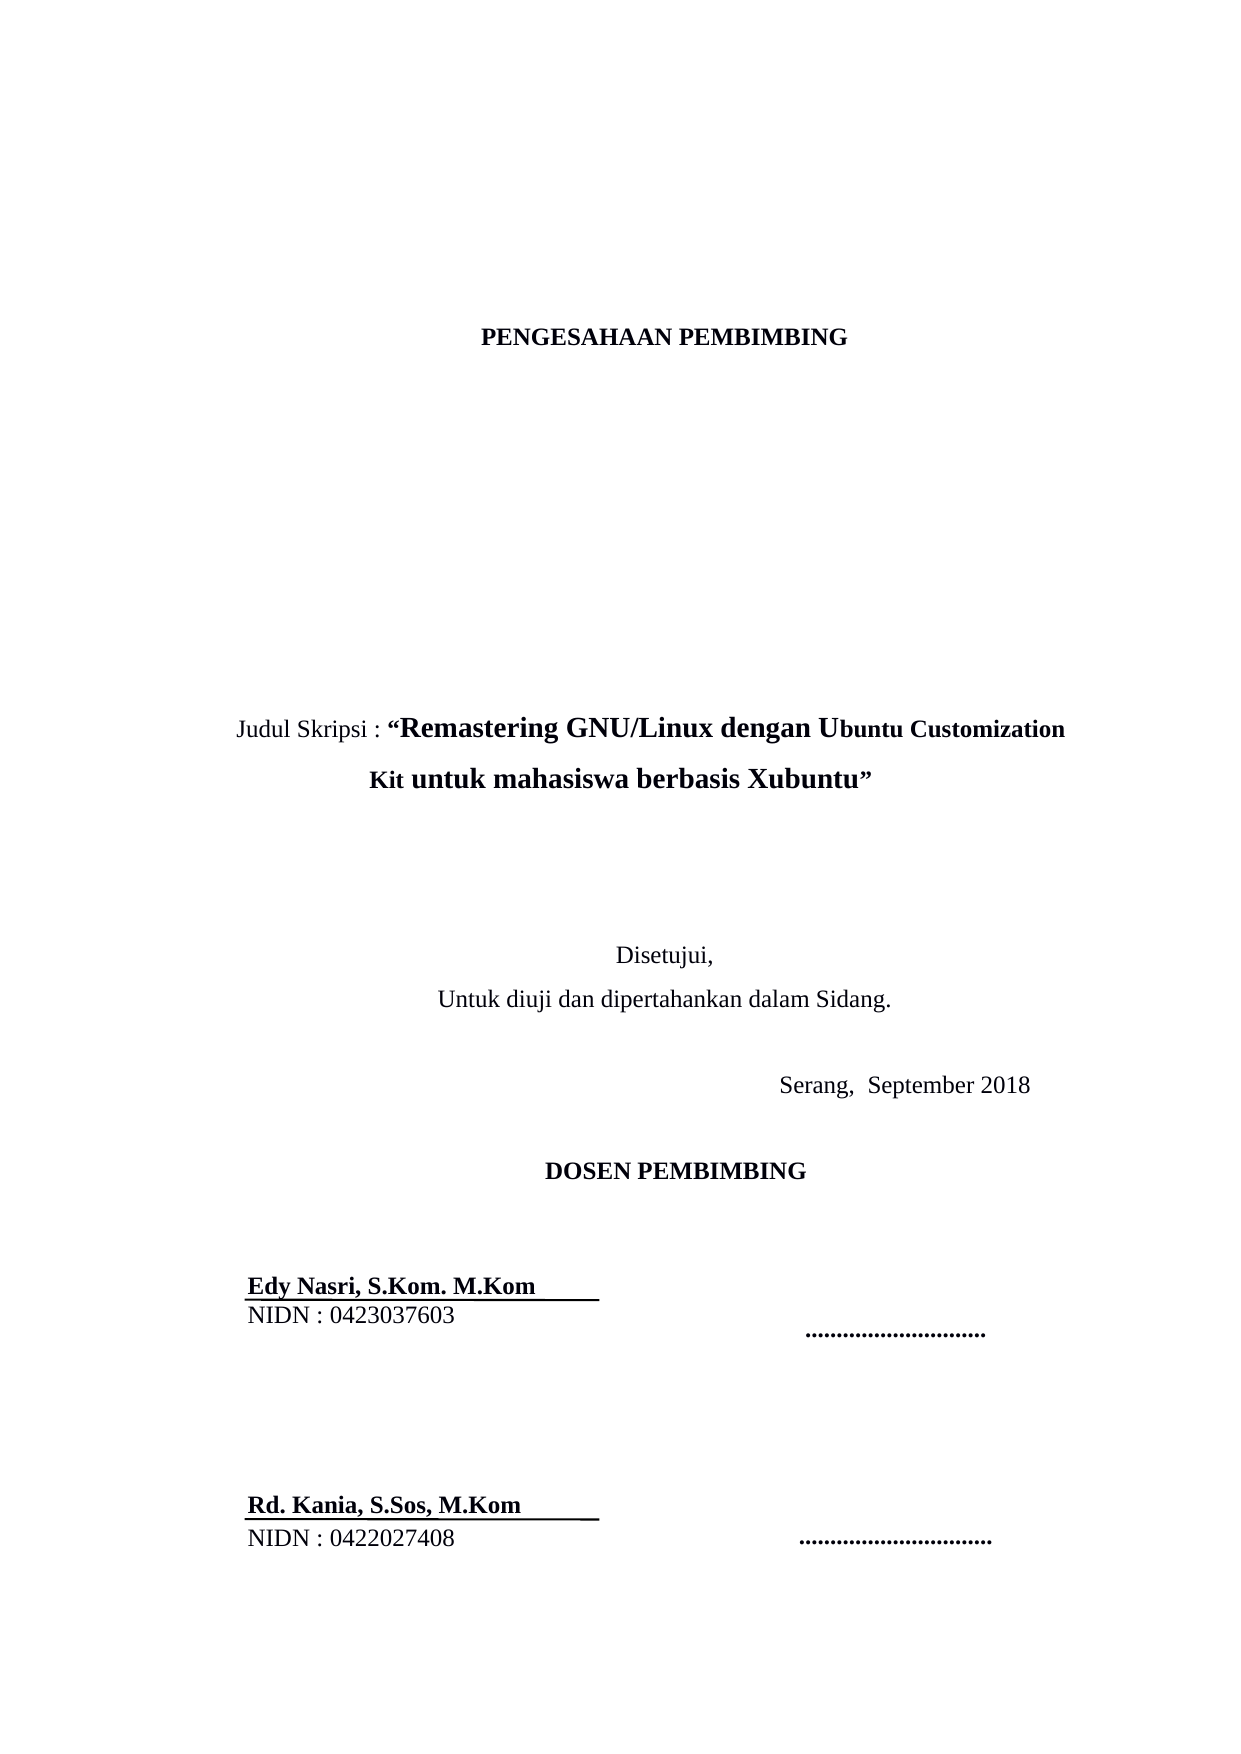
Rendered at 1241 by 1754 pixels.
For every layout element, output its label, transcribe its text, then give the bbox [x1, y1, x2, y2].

text Disetujui, [236, 941, 1093, 969]
text PENGESAHAAN PEMBIMBING [236, 322, 1093, 351]
table_cell ............................... [676, 1348, 1115, 1552]
text Untuk diuji dan dipertahankan dalam Sidang. [236, 984, 1093, 1012]
table_cell Rd. Kania, S.Sos, M.Kom NIDN : 0422027408 [236, 1348, 676, 1552]
table_cell Edy Nasri, S.Kom. M.Kom NIDN : 0423037603 [236, 1185, 676, 1348]
text Serang, September 2018 [236, 1070, 1093, 1099]
table_cell ............................. [676, 1185, 1115, 1348]
table_header DOSEN PEMBIMBING [236, 1156, 1115, 1185]
text Judul Skripsi : “Remastering GNU/Linux dengan Ubuntu Customization Kit untuk mahasiswa berbasis Xubuntu” [236, 711, 1093, 794]
